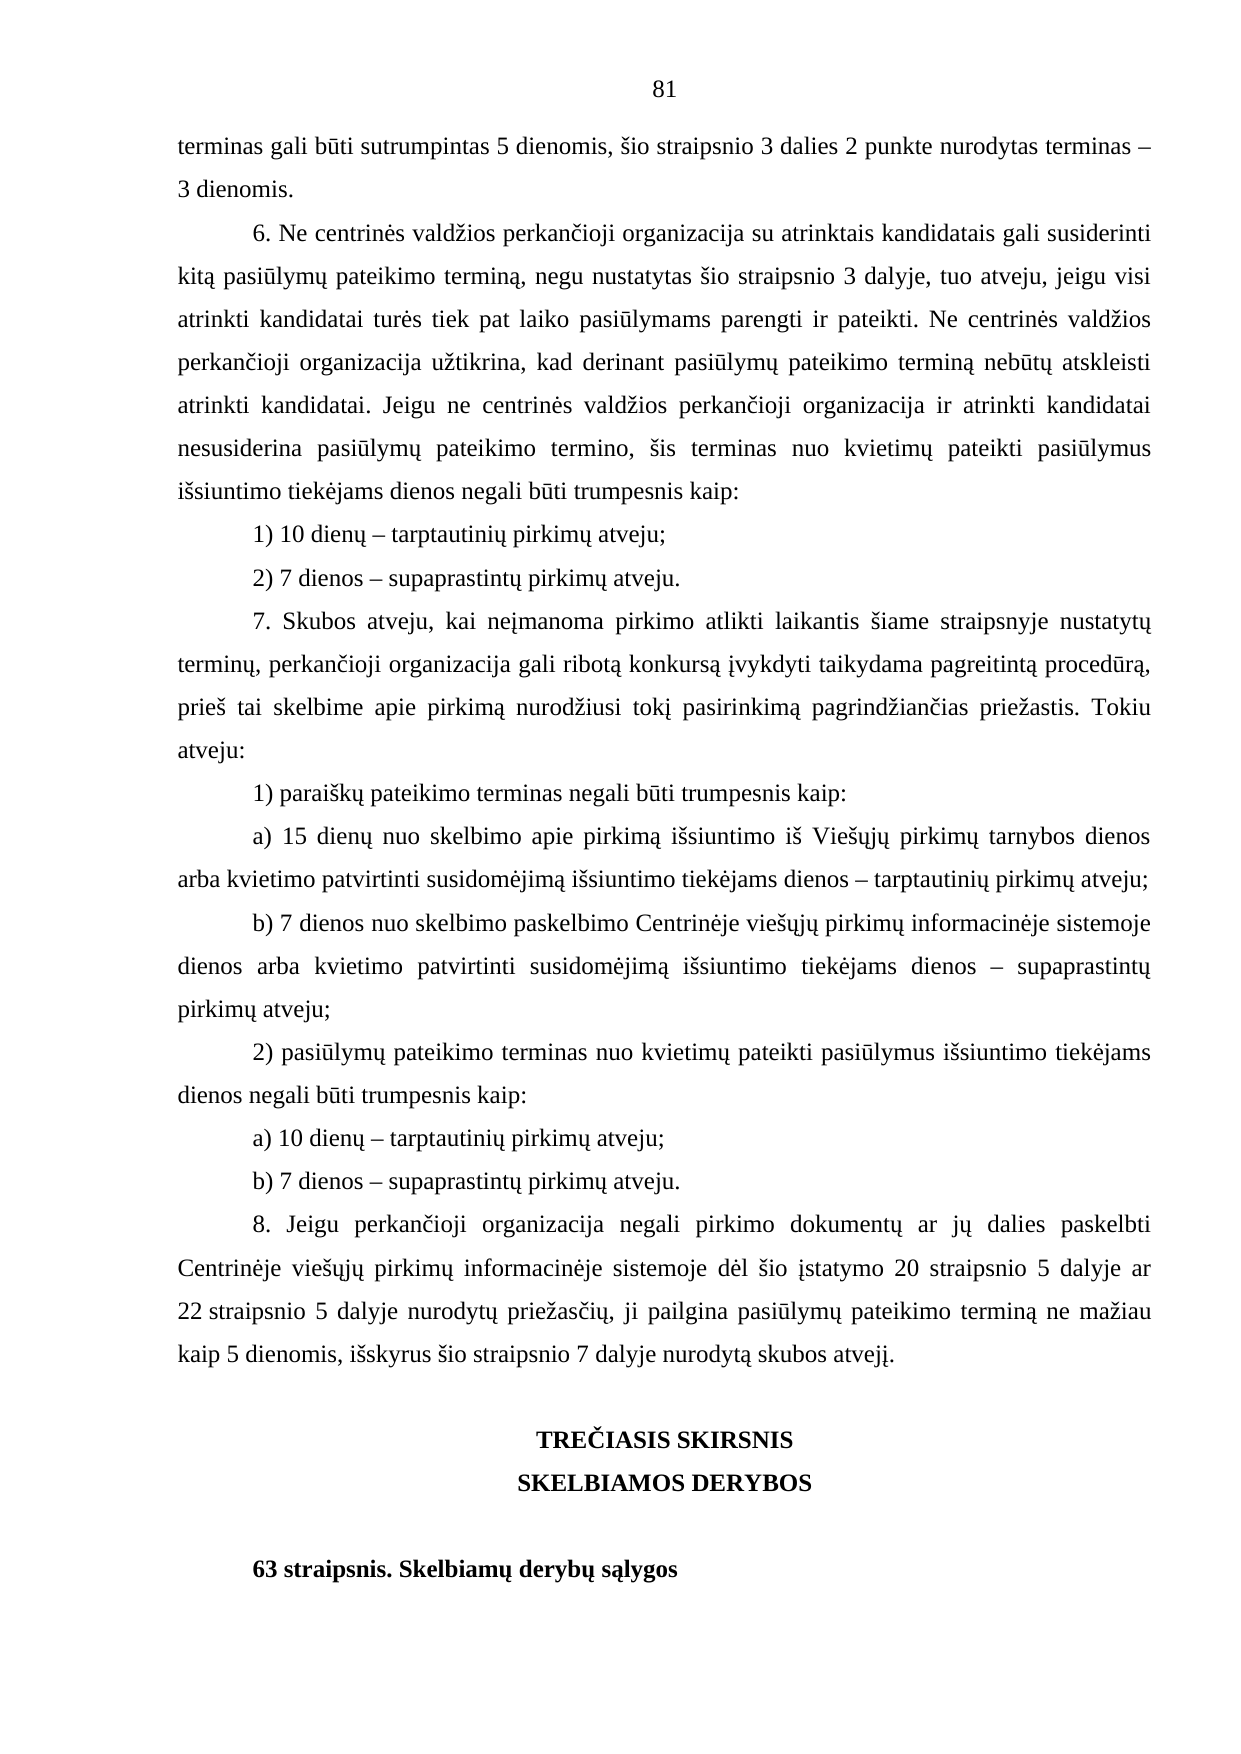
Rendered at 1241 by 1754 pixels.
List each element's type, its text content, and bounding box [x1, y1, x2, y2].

text TREČIASIS SKIRSNIS [177, 1425, 1152, 1454]
text 2) 7 dienos – supaprastintų pirkimų atveju. [177, 563, 1152, 591]
text a) 10 dienų – tarptautinių pirkimų atveju; [177, 1123, 1152, 1152]
text b) 7 dienos nuo skelbimo paskelbimo Centrinėje viešųjų pirkimų informacinėje sistemoje dienos arba kvietimo patvirtinti susidomėjimą išsiuntimo tiekėjams dienos – supaprastintų pirkimų atveju; [177, 908, 1152, 1023]
text 8. Jeigu perkančioji organizacija negali pirkimo dokumentų ar jų dalies paskelbti Centrinėje viešųjų pirkimų informacinėje sistemoje dėl šio įstatymo 20 straipsnio 5 dalyje ar 22 straipsnio 5 dalyje nurodytų priežasčių, ji pailgina pasiūlymų pateikimo terminą ne mažiau kaip 5 dienomis, išskyrus šio straipsnio 7 dalyje nurodytą skubos atvejį. [177, 1209, 1152, 1368]
text 1) paraiškų pateikimo terminas negali būti trumpesnis kaip: [177, 778, 1152, 807]
text b) 7 dienos – supaprastintų pirkimų atveju. [177, 1166, 1152, 1195]
text 63 straipsnis. Skelbiamų derybų sąlygos [177, 1554, 1152, 1583]
text 2) pasiūlymų pateikimo terminas nuo kvietimų pateikti pasiūlymus išsiuntimo tiekėjams dienos negali būti trumpesnis kaip: [177, 1037, 1152, 1109]
text 7. Skubos atveju, kai neįmanoma pirkimo atlikti laikantis šiame straipsnyje nustatytų terminų, perkančioji organizacija gali ribotą konkursą įvykdyti taikydama pagreitintą procedūrą, prieš tai skelbime apie pirkimą nurodžiusi tokį pasirinkimą pagrindžiančias priežastis. Tokiu atveju: [177, 606, 1152, 764]
text 6. Ne centrinės valdžios perkančioji organizacija su atrinktais kandidatais gali susiderinti kitą pasiūlymų pateikimo terminą, negu nustatytas šio straipsnio 3 dalyje, tuo atveju, jeigu visi atrinkti kandidatai turės tiek pat laiko pasiūlymams parengti ir pateikti. Ne centrinės valdžios perkančioji organizacija užtikrina, kad derinant pasiūlymų pateikimo terminą nebūtų atskleisti atrinkti kandidatai. Jeigu ne centrinės valdžios perkančioji organizacija ir atrinkti kandidatai nesusiderina pasiūlymų pateikimo termino, šis terminas nuo kvietimų pateikti pasiūlymus išsiuntimo tiekėjams dienos negali būti trumpesnis kaip: [177, 218, 1152, 505]
text terminas gali būti sutrumpintas 5 dienomis, šio straipsnio 3 dalies 2 punkte nurodytas terminas – 3 dienomis. [177, 131, 1152, 203]
text 1) 10 dienų – tarptautinių pirkimų atveju; [177, 519, 1152, 548]
text a) 15 dienų nuo skelbimo apie pirkimą išsiuntimo iš Viešųjų pirkimų tarnybos dienos arba kvietimo patvirtinti susidomėjimą išsiuntimo tiekėjams dienos – tarptautinių pirkimų atveju; [177, 821, 1152, 893]
text SKELBIAMOS DERYBOS [177, 1468, 1152, 1497]
